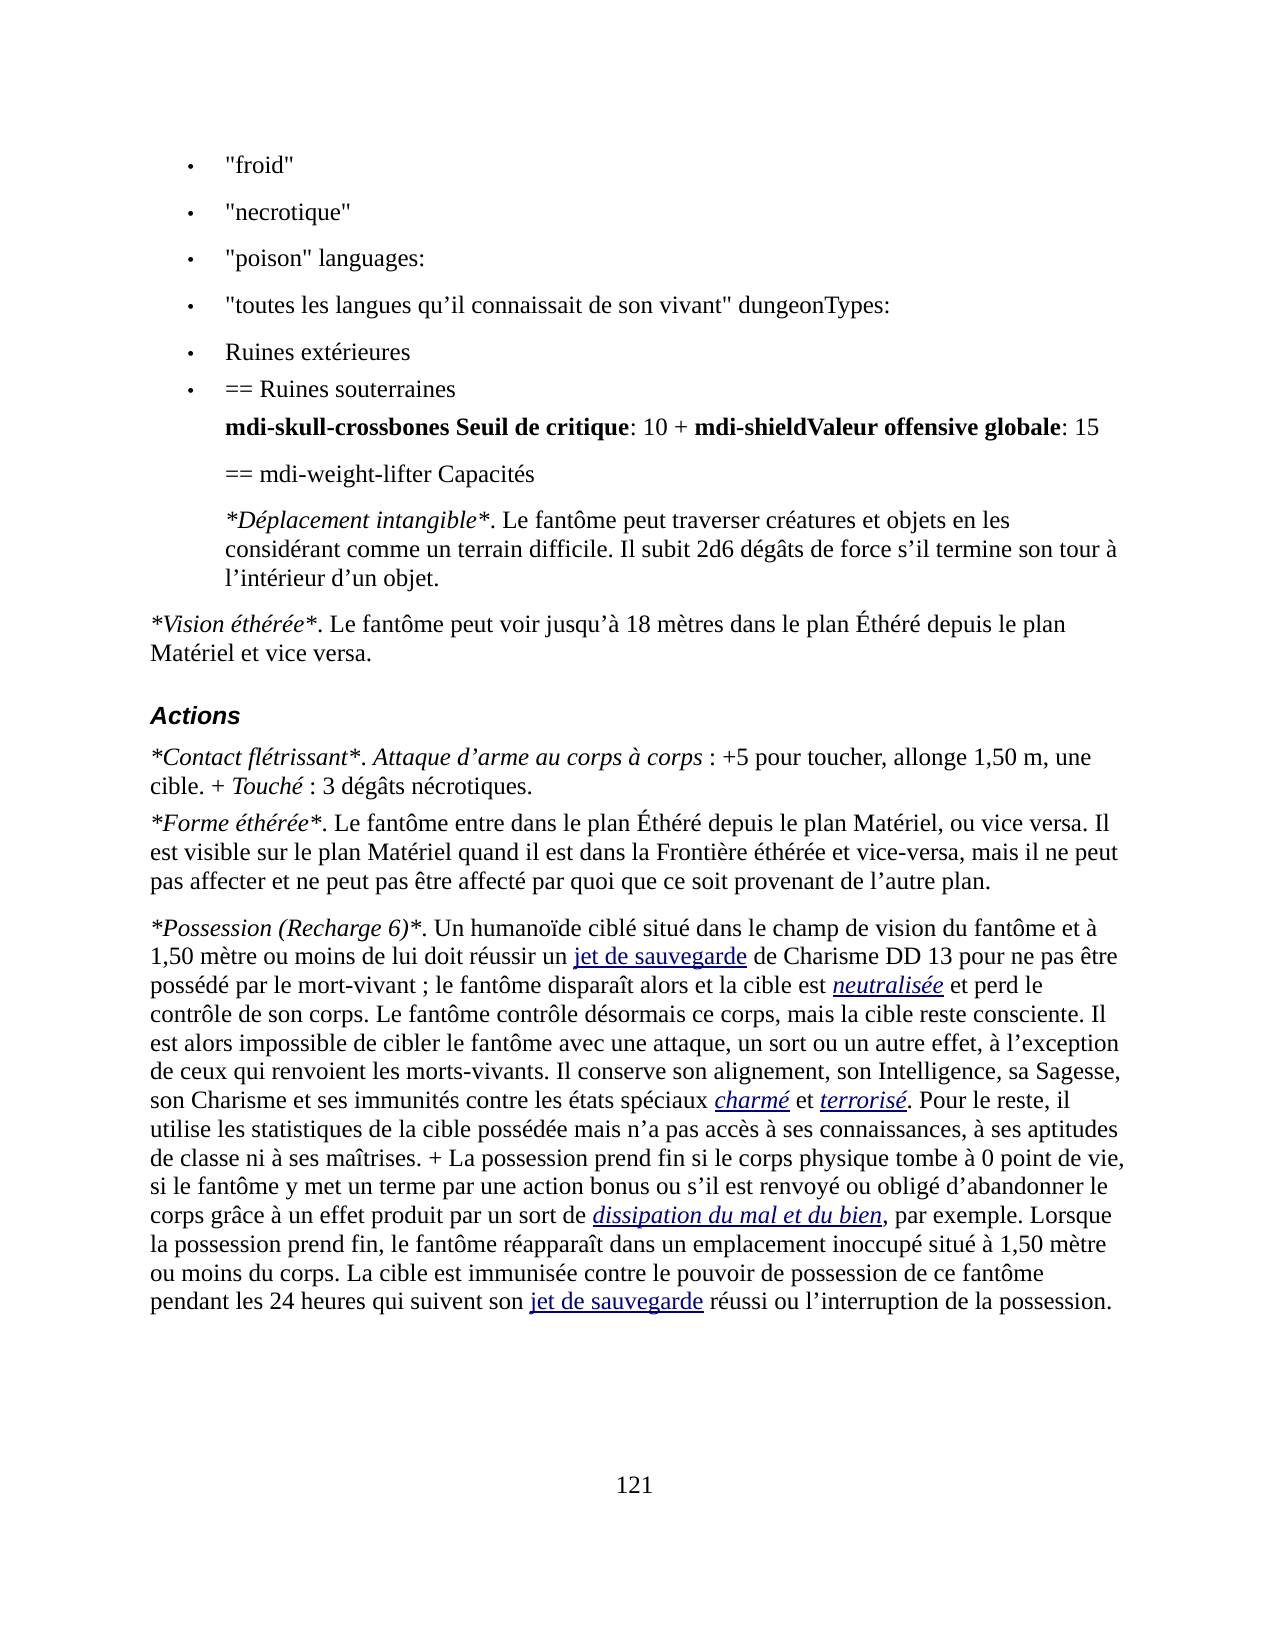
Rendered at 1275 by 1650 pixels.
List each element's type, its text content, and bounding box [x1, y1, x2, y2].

list *Déplacement intangible*. Le fantôme peut traverser créatures et objets en les considérant comme un terrain difficile. Il subit 2d6 dégâts de force s’il termine son tour à l’intérieur d’un objet. [187, 505, 1125, 592]
text *Contact flétrissant*. Attaque d’arme au corps à corps : +5 pour toucher, allonge 1,50 m, une cible. + Touché : 3 dégâts nécrotiques. [150, 742, 1125, 799]
text *Vision éthérée*. Le fantôme peut voir jusqu’à 18 mètres dans le plan Éthéré depuis le plan Matériel et vice versa. [150, 609, 1125, 667]
text *Possession (Recharge 6)*. Un humanoïde ciblé situé dans le champ de vision du fantôme et à 1,50 mètre ou moins de lui doit réussir un jet de sauvegarde de Charisme DD 13 pour ne pas être possédé par le mort-vivant ; le fantôme disparaît alors et la cible est neutralisée et perd le contrôle de son corps. Le fantôme contrôle désormais ce corps, mais la cible reste consciente. Il est alors impossible de cibler le fantôme avec une attaque, un sort ou un autre effet, à l’exception de ceux qui renvoient les morts-vivants. Il conserve son alignement, son Intelligence, sa Sagesse, son Charisme et ses immunités contre les états spéciaux charmé et terrorisé. Pour le reste, il utilise les statistiques de la cible possédée mais n’a pas accès à ses connaissances, à ses aptitudes de classe ni à ses maîtrises. + La possession prend fin si le corps physique tombe à 0 point de vie, si le fantôme y met un terme par une action bonus ou s’il est renvoyé ou obligé d’abandonner le corps grâce à un effet produit par un sort de dissipation du mal et du bien, par exemple. Lorsque la possession prend fin, le fantôme réapparaît dans un emplacement inoccupé situé à 1,50 mètre ou moins du corps. La cible est immunisée contre le pouvoir de possession de ce fantôme pendant les 24 heures qui suivent son jet de sauvegarde réussi ou l’interruption de la possession. [150, 913, 1125, 1315]
list "poison" languages: [187, 243, 1125, 272]
list Ruines extérieures [187, 337, 1125, 365]
list "toutes les langues qu’il connaissait de son vivant" dungeonTypes: [187, 290, 1125, 319]
list == mdi-weight-lifter Capacités [187, 459, 1125, 487]
list "froid" [187, 150, 1125, 179]
list "necrotique" [187, 197, 1125, 225]
text *Forme éthérée*. Le fantôme entre dans le plan Éthéré depuis le plan Matériel, ou vice versa. Il est visible sur le plan Matériel quand il est dans la Frontière éthérée et vice-versa, mais il ne peut pas affecter et ne peut pas être affecté par quoi que ce soit provenant de l’autre plan. [150, 808, 1125, 895]
list mdi-skull-crossbones Seuil de critique: 10 + mdi-shieldValeur offensive globale: 15 [187, 412, 1125, 441]
subtitle Actions [150, 701, 1125, 729]
list == Ruines souterraines [187, 374, 1125, 403]
